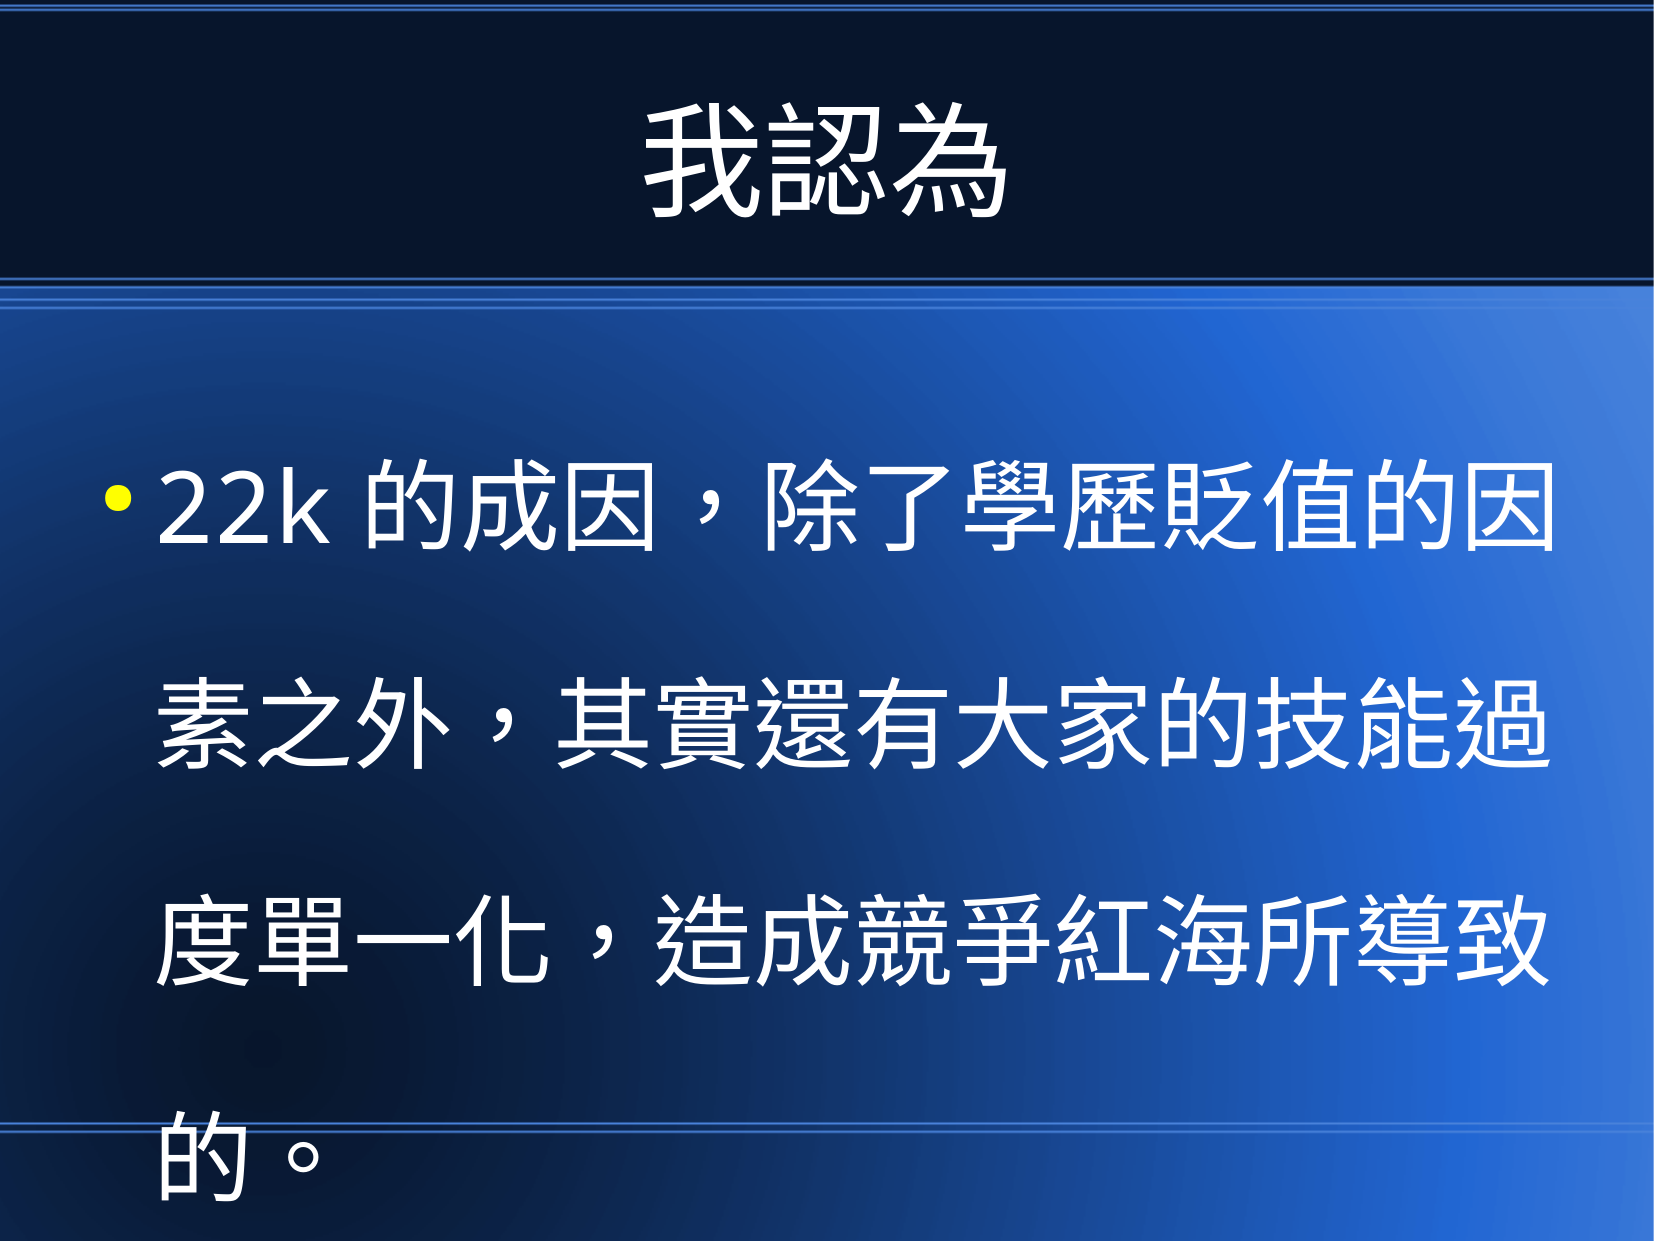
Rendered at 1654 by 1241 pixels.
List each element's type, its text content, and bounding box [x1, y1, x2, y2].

title 我認為 [82, 49, 1571, 257]
picture [0, 0, 1654, 1241]
list 22k的成因，除了學歷貶值的因素之外，其實還有大家的技能過度單一化，造成競爭紅海所導致的。 [82, 355, 1571, 1241]
